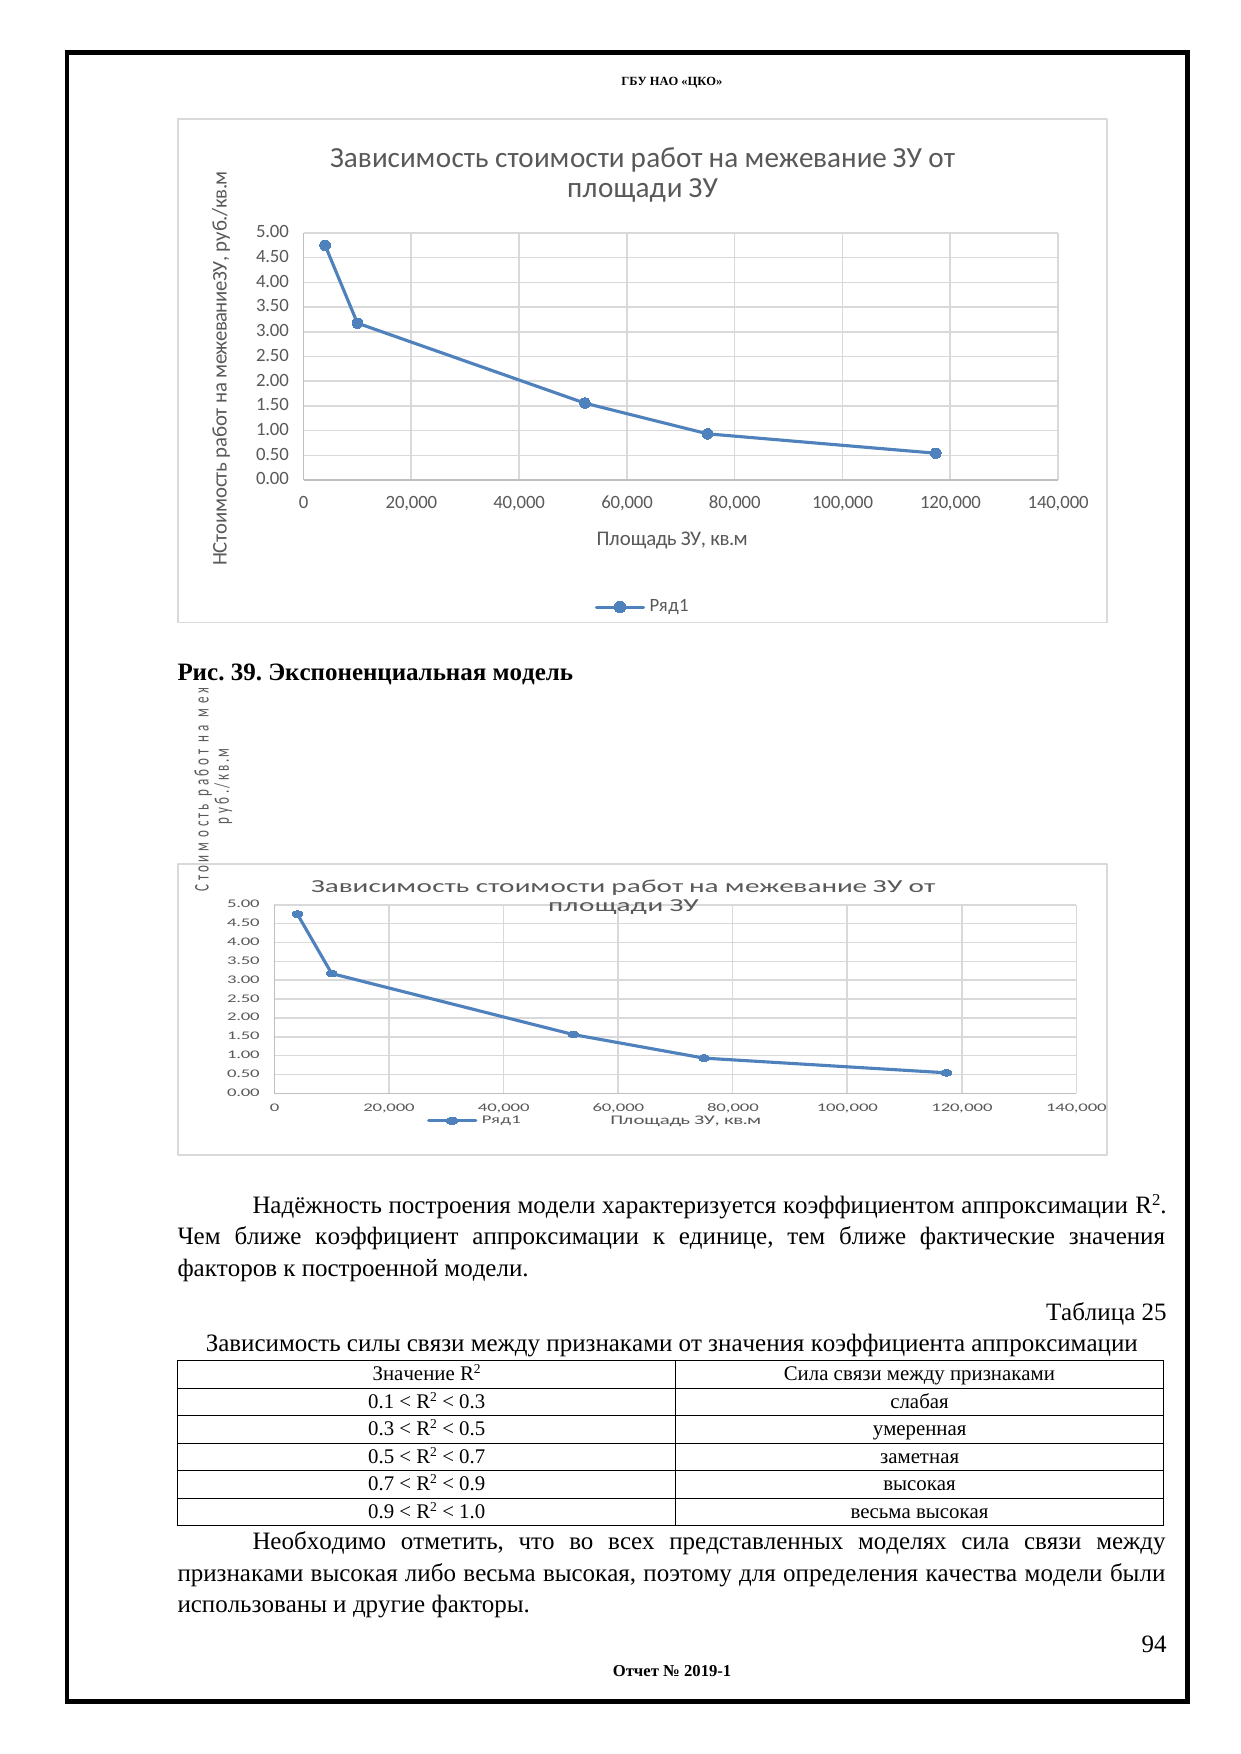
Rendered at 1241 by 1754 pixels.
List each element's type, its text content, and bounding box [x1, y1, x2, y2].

table_cell 0.7 < R2 < 0.9 [178, 1471, 675, 1498]
table_cell слабая [676, 1389, 1163, 1415]
table_cell 0.3 < R2 < 0.5 [178, 1416, 675, 1443]
table_cell умеренная [676, 1416, 1163, 1443]
table_header Сила связи между признаками [676, 1361, 1163, 1388]
text Рис. 39. Экспоненциальная модель [177, 657, 1166, 686]
table_cell высокая [676, 1471, 1163, 1498]
table_cell весьма высокая [676, 1499, 1163, 1525]
table_header Значение R2 [178, 1361, 675, 1388]
text Таблица 25 [177, 1297, 1166, 1326]
text Необходимо отметить, что во всех представленных моделях сила связи между признаками высокая либо весьма высокая, поэтому для определения качества модели были использованы и другие факторы. [177, 1526, 1166, 1618]
table_cell 0.5 < R2 < 0.7 [178, 1444, 675, 1470]
table_cell 0.9 < R2 < 1.0 [178, 1499, 675, 1525]
text Зависимость силы связи между признаками от значения коэффициента аппроксимации [177, 1328, 1166, 1357]
text Надёжность построения модели характеризуется коэффициентом аппроксимации R2. Чем ближе коэффициент аппроксимации к единице, тем ближе фактические значения факторов к построенной модели. [177, 1190, 1166, 1282]
table_cell 0.1 < R2 < 0.3 [178, 1389, 675, 1415]
table_cell заметная [676, 1444, 1163, 1470]
